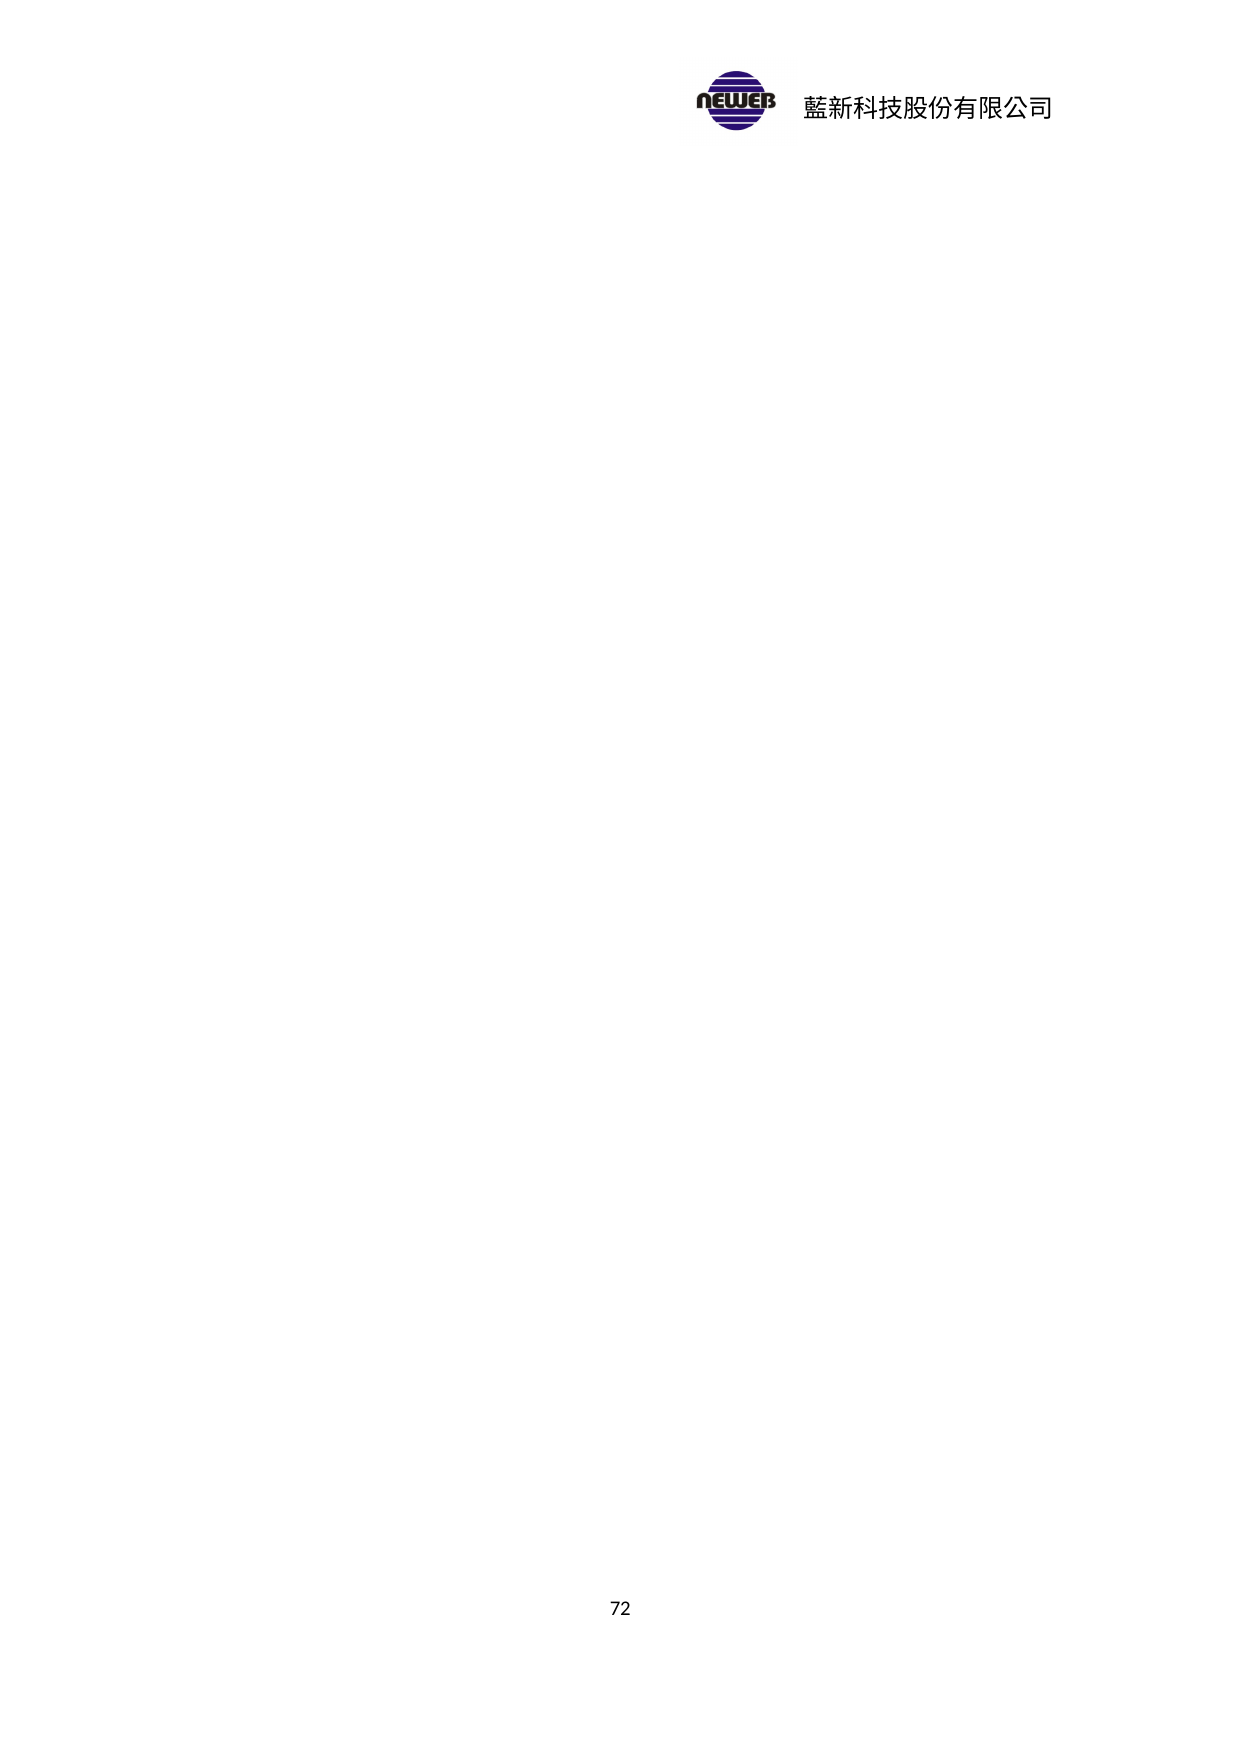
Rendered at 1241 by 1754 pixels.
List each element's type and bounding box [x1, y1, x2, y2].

picture [678, 57, 799, 146]
